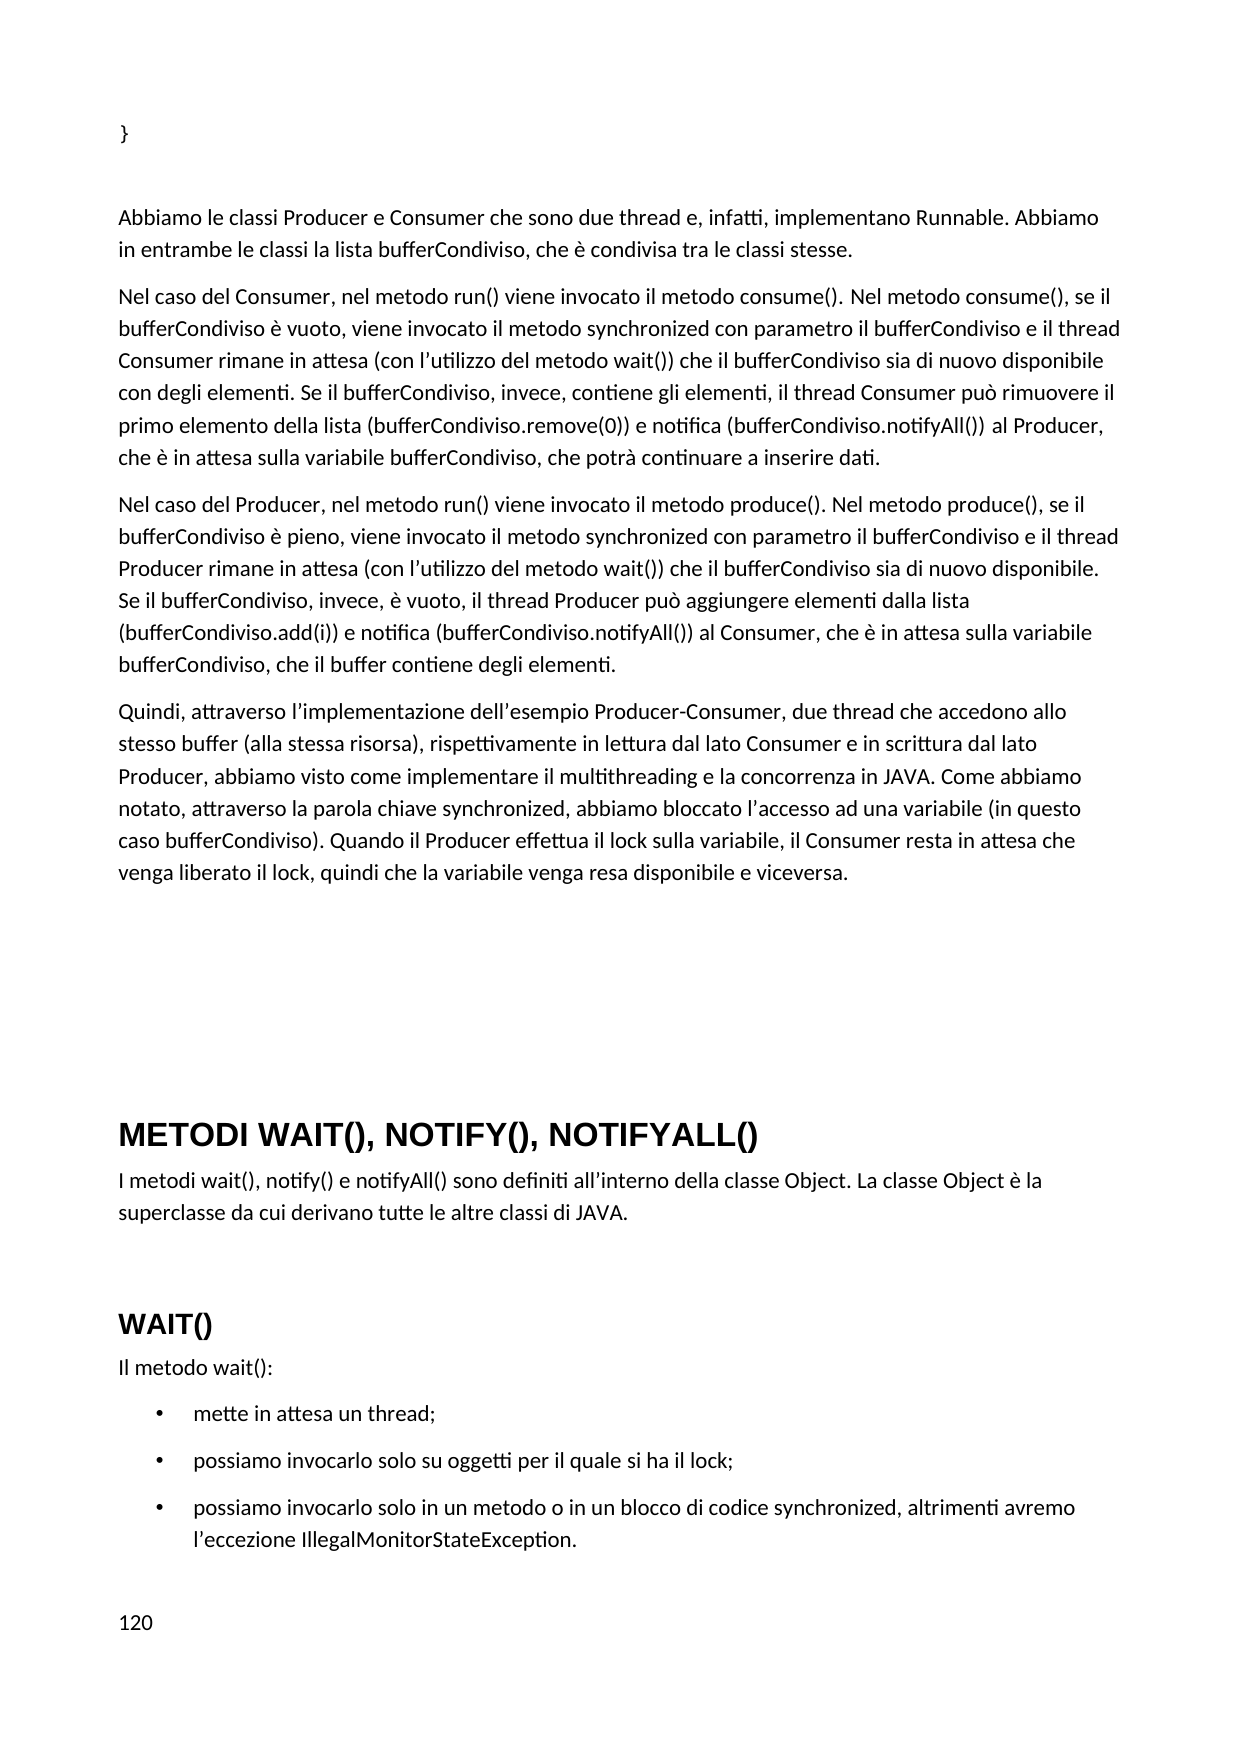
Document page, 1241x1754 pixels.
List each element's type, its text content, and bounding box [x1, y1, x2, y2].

text Abbiamo le classi Producer e Consumer che sono due thread e, infatti, implementano Runnable. Abbiamo in entrambe le classi la lista bufferCondiviso, che è condivisa tra le classi stesse. [118, 203, 1122, 263]
text Nel caso del Producer, nel metodo run() viene invocato il metodo produce(). Nel metodo produce(), se il bufferCondiviso è pieno, viene invocato il metodo synchronized con parametro il bufferCondiviso e il thread Producer rimane in attesa (con l’utilizzo del metodo wait()) che il bufferCondiviso sia di nuovo disponibile. Se il bufferCondiviso, invece, è vuoto, il thread Producer può aggiungere elementi dalla lista (bufferCondiviso.add(i)) e notifica (bufferCondiviso.notifyAll()) al Consumer, che è in attesa sulla variabile bufferCondiviso, che il buffer contiene degli elementi. [118, 490, 1122, 679]
text Il metodo wait(): [118, 1353, 1122, 1381]
subtitle METODI WAIT(), NOTIFY(), NOTIFYALL() [118, 1115, 1122, 1154]
text I metodi wait(), notify() e notifyAll() sono definiti all’interno della classe Object. La classe Object è la superclasse da cui derivano tutte le altre classi di JAVA. [118, 1166, 1122, 1226]
text Quindi, attraverso l’implementazione dell’esempio Producer-Consumer, due thread che accedono allo stesso buffer (alla stessa risorsa), rispettivamente in lettura dal lato Consumer e in scrittura dal lato Producer, abbiamo visto come implementare il multithreading e la concorrenza in JAVA. Come abbiamo notato, attraverso la parola chiave synchronized, abbiamo bloccato l’accesso ad una variabile (in questo caso bufferCondiviso). Quando il Producer effettua il lock sulla variabile, il Consumer resta in attesa che venga liberato il lock, quindi che la variabile venga resa disponibile e viceversa. [118, 697, 1122, 886]
list possiamo invocarlo solo in un metodo o in un blocco di codice synchronized, altrimenti avremo l’eccezione IllegalMonitorStateException. [156, 1493, 1122, 1553]
text Nel caso del Consumer, nel metodo run() viene invocato il metodo consume(). Nel metodo consume(), se il bufferCondiviso è vuoto, viene invocato il metodo synchronized con parametro il bufferCondiviso e il thread Consumer rimane in attesa (con l’utilizzo del metodo wait()) che il bufferCondiviso sia di nuovo disponibile con degli elementi. Se il bufferCondiviso, invece, contiene gli elementi, il thread Consumer può rimuovere il primo elemento della lista (bufferCondiviso.remove(0)) e notifica (bufferCondiviso.notifyAll()) al Producer, che è in attesa sulla variabile bufferCondiviso, che potrà continuare a inserire dati. [118, 282, 1122, 471]
text } [118, 118, 1122, 147]
list possiamo invocarlo solo su oggetti per il quale si ha il lock; [156, 1446, 1122, 1474]
subtitle WAIT() [118, 1307, 1122, 1340]
list mette in attesa un thread; [156, 1399, 1122, 1428]
